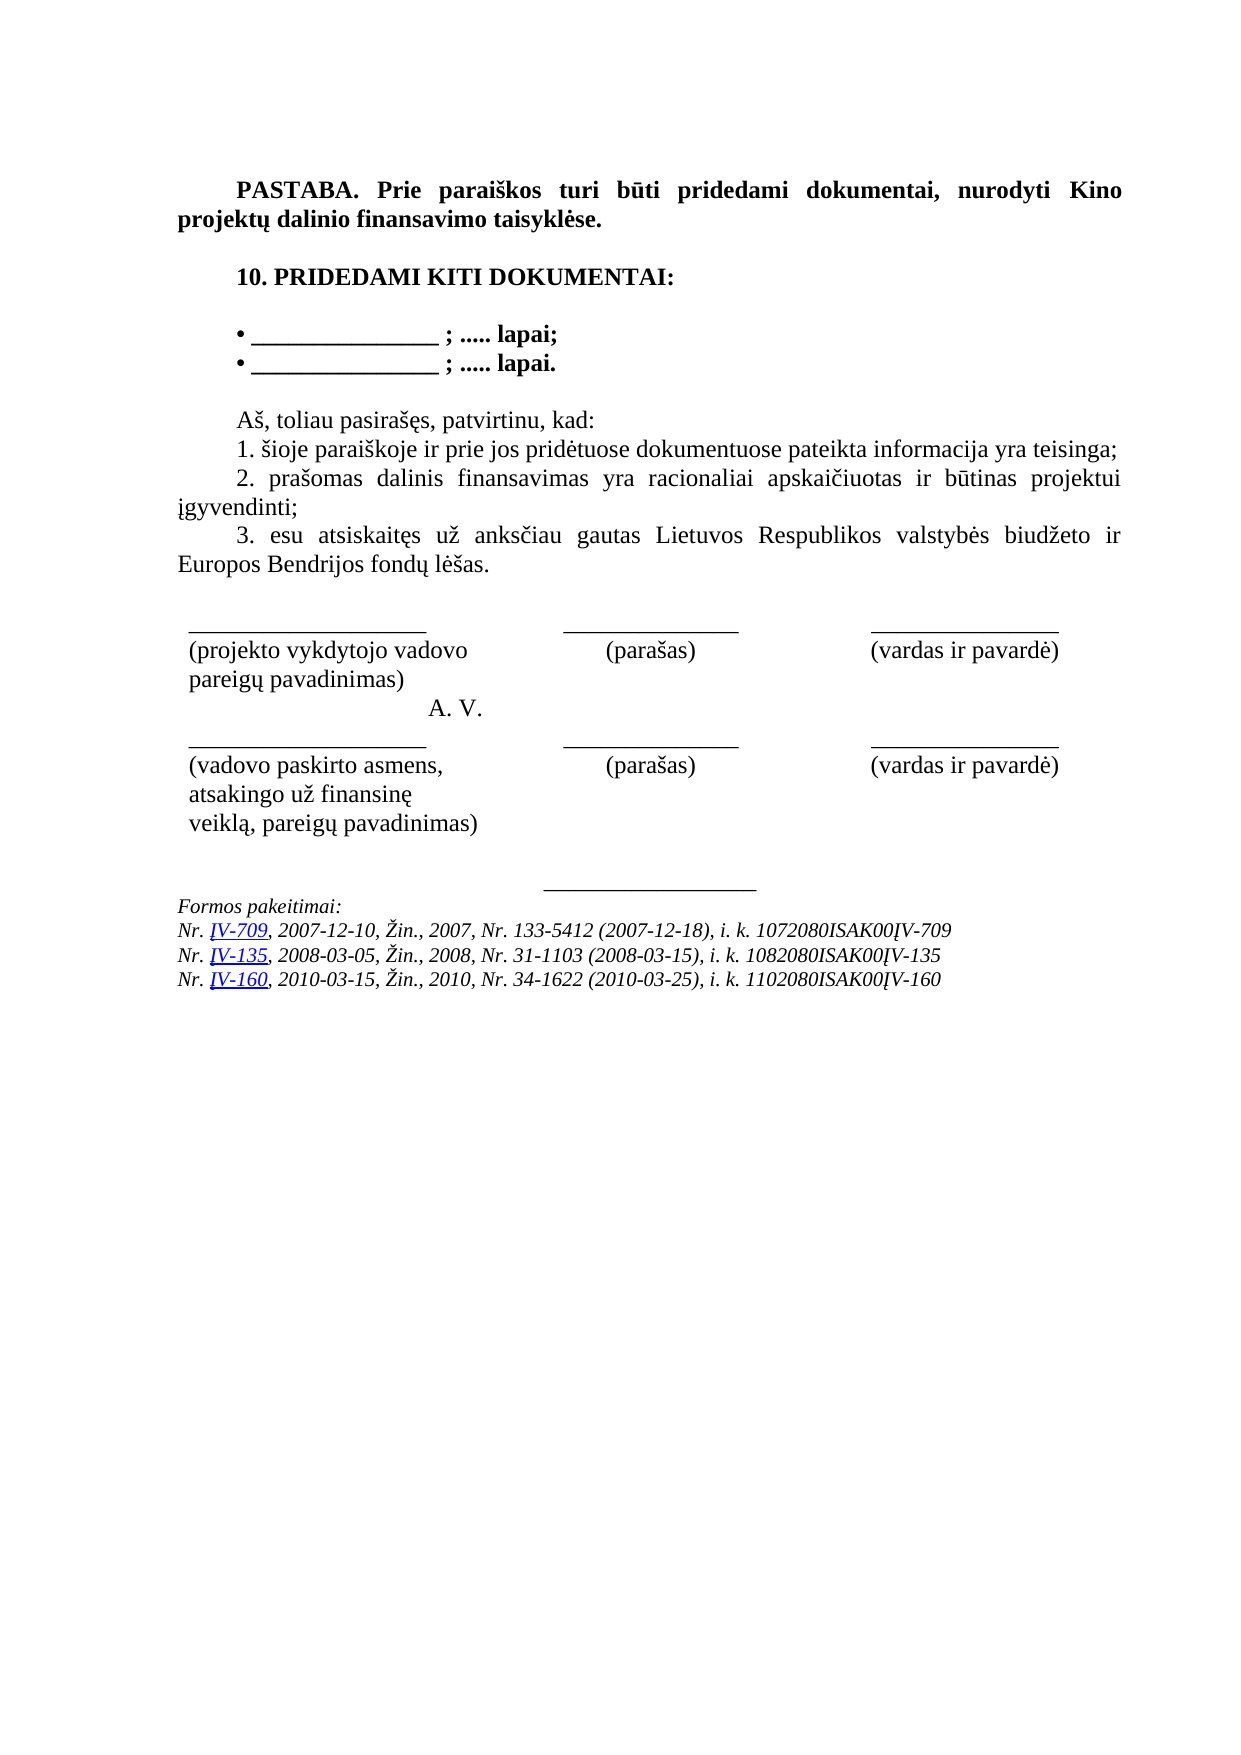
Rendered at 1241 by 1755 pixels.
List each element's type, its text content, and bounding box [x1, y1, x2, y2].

text 3. esu atsiskaitęs už anksčiau gautas Lietuvos Respublikos valstybės biudžeto ir Europos Bendrijos fondų lėšas. [177, 521, 1122, 578]
table_cell ______________ (parašas) [494, 722, 808, 837]
text _________________ [177, 866, 1122, 894]
table_cell [886, 118, 1122, 147]
text 2. prašomas dalinis finansavimas yra racionaliai apskaičiuotas ir būtinas projektui įgyvendinti; [177, 463, 1122, 521]
table_cell [177, 118, 488, 147]
table_cell _______________ (vardas ir pavardė) [808, 722, 1122, 837]
text 10. PRIDEDAMI KITI DOKUMENTAI: [177, 262, 1122, 291]
text • _______________ ; ..... lapai; [177, 319, 1122, 348]
text Nr. ĮV-160, 2010-03-15, Žin., 2010, Nr. 34-1622 (2010-03-25), i. k. 1102080ISAK00ĮV-160 [177, 967, 1122, 991]
text • _______________ ; ..... lapai. [177, 348, 1122, 377]
table_header _______________ (vardas ir pavardė) [808, 607, 1122, 722]
table_header ___________________ (projekto vykdytojo vadovo pareigų pavadinimas) A. V. [177, 607, 494, 722]
table_cell [489, 118, 649, 147]
text Nr. ĮV-135, 2008-03-05, Žin., 2008, Nr. 31-1103 (2008-03-15), i. k. 1082080ISAK00ĮV-135 [177, 942, 1122, 967]
table_cell ___________________ (vadovo paskirto asmens, atsakingo už finansinę veiklą, pareigų pavadinimas) [177, 722, 494, 837]
text 1. šioje paraiškoje ir prie jos pridėtuose dokumentuose pateikta informacija yra teisinga; [177, 434, 1122, 463]
table_header ______________ (parašas) [494, 607, 808, 722]
text Aš, toliau pasirašęs, patvirtinu, kad: [177, 406, 1122, 434]
table_cell [649, 118, 886, 147]
text PASTABA. Prie paraiškos turi būti pridedami dokumentai, nurodyti Kino projektų dalinio finansavimo taisyklėse. [177, 176, 1122, 233]
text Formos pakeitimai: [177, 894, 1122, 918]
text Nr. ĮV-709, 2007-12-10, Žin., 2007, Nr. 133-5412 (2007-12-18), i. k. 1072080ISAK00ĮV-709 [177, 918, 1122, 942]
